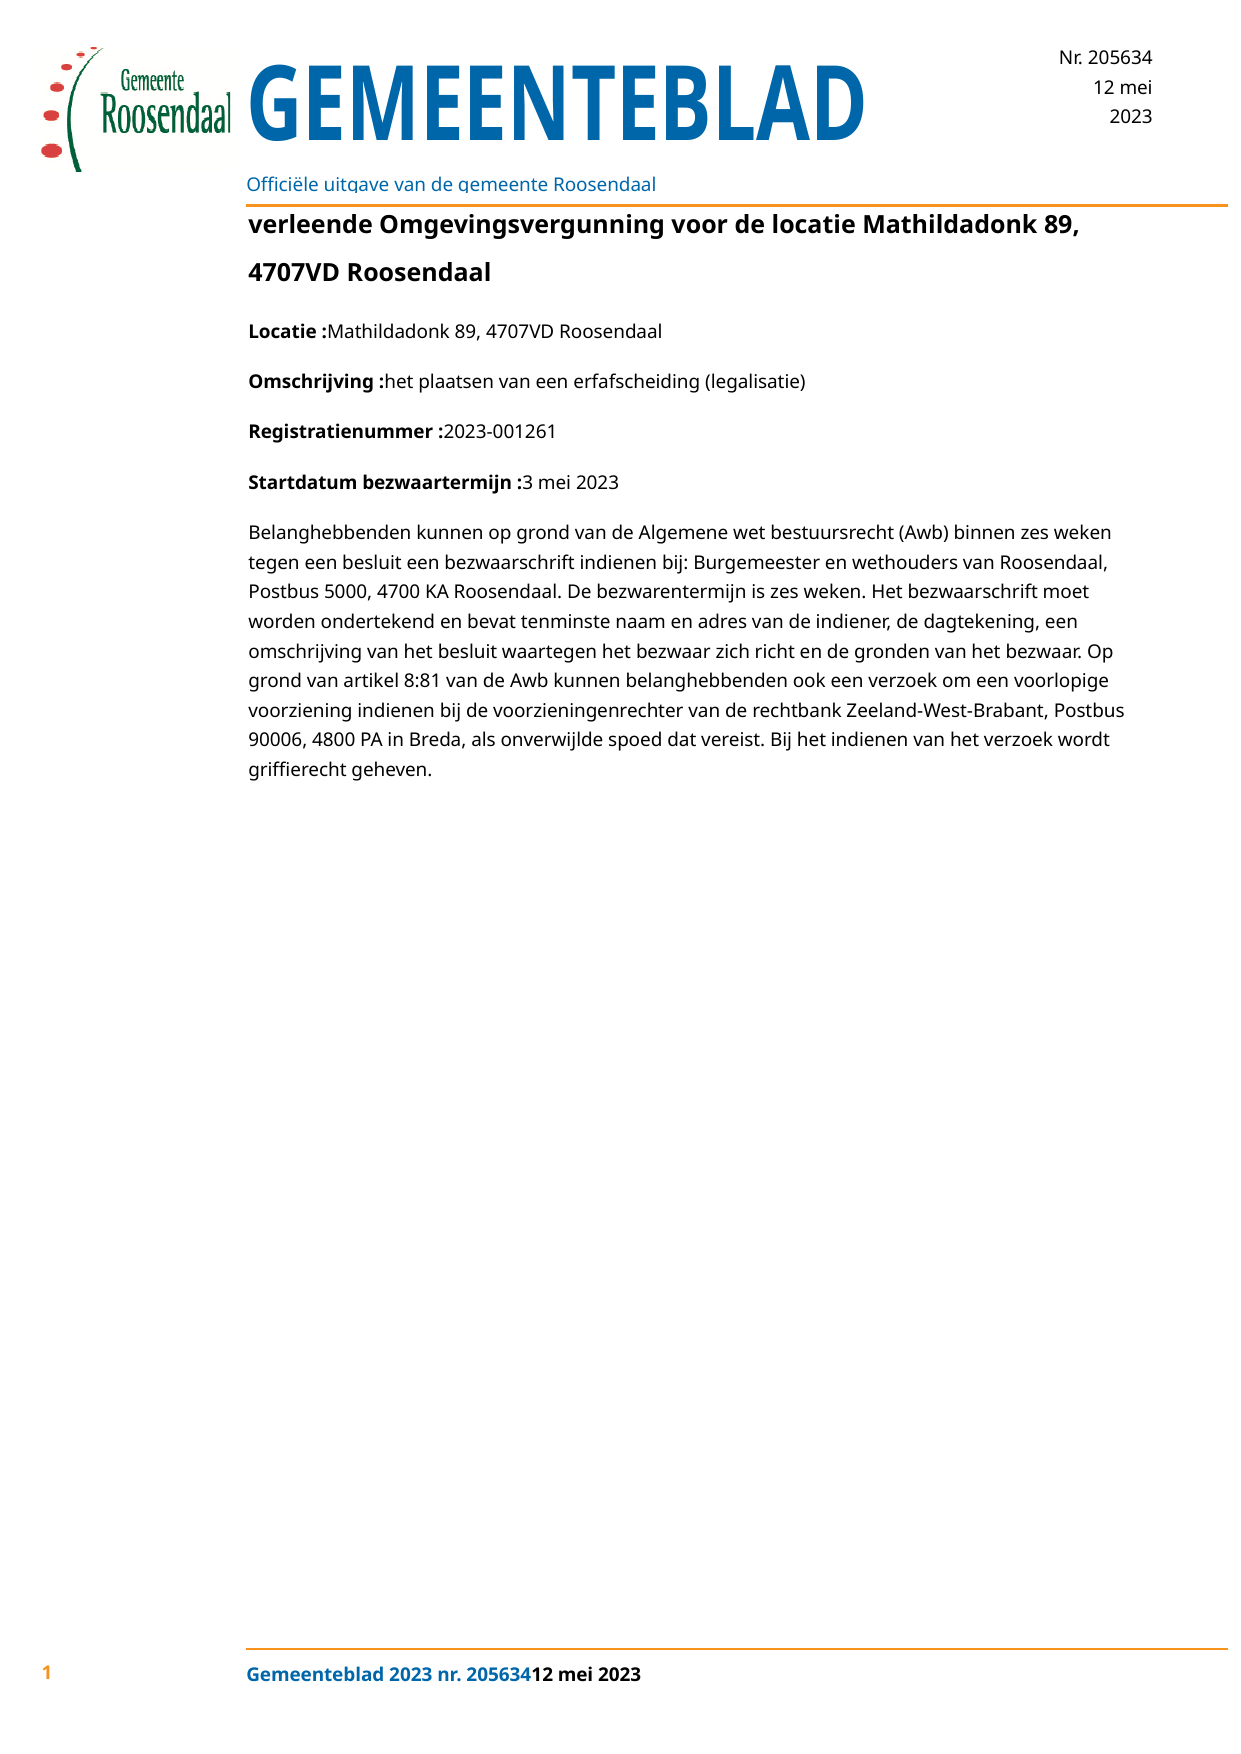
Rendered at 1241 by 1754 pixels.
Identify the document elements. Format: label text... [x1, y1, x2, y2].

text Registratienummer :2023-001261 [248, 419, 1152, 444]
text Belanghebbenden kunnen op grond van de Algemene wet bestuursrecht (Awb) binnen zes weken tegen een besluit een bezwaarschrift indienen bij: Burgemeester en wethouders van Roosendaal, Postbus 5000, 4700 KA Roosendaal. De bezwarentermijn is zes weken. Het bezwaarschrift moet worden ondertekend en bevat tenminste naam en adres van de indiener, de dagtekening, een omschrijving van het besluit waartegen het bezwaar zich richt en de gronden van het bezwaar. Op grond van artikel 8:81 van de Awb kunnen belanghebbenden ook een verzoek om een voorlopige voorziening indienen bij de voorzieningenrechter van de rechtbank Zeeland-West-Brabant, Postbus 90006, 4800 PA in Breda, als onverwijlde spoed dat vereist. Bij het indienen van het verzoek wordt griffierecht geheven. [248, 519, 1152, 782]
text Omschrijving :het plaatsen van een erfafscheiding (legalisatie) [248, 368, 1152, 394]
text Locatie :Mathildadonk 89, 4707VD Roosendaal [248, 318, 1152, 344]
text Startdatum bezwaartermijn :3 mei 2023 [248, 469, 1152, 495]
picture [41, 47, 231, 172]
text verleende Omgevingsvergunning voor de locatie Mathildadonk 89, 4707VD Roosendaal [248, 207, 1152, 288]
